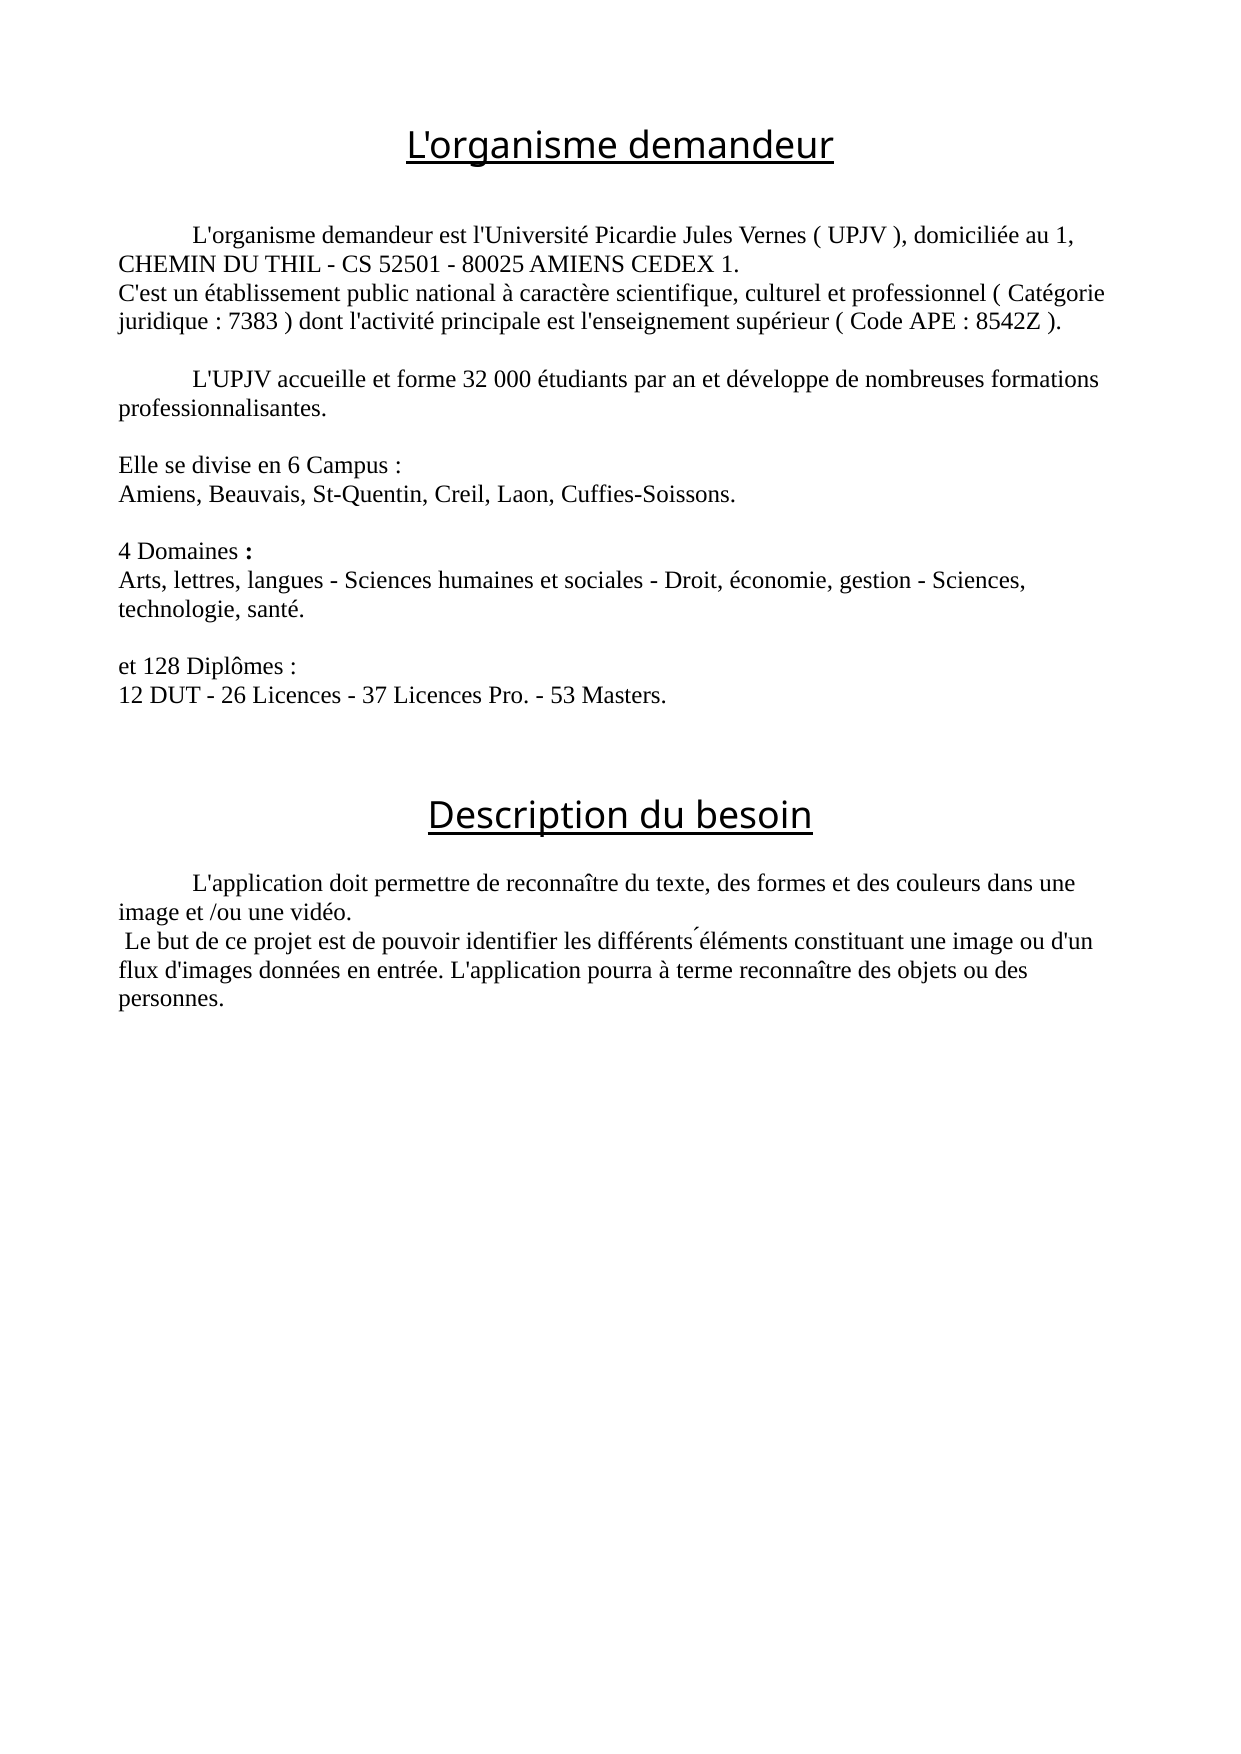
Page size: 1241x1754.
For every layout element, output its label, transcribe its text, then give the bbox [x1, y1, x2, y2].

text L'organisme demandeur [118, 118, 1122, 169]
text Description du besoin [118, 789, 1122, 840]
text L'organisme demandeur est l'Université Picardie Jules Vernes ( UPJV ), domiciliée au 1, CHEMIN DU THIL - CS 52501 - 80025 AMIENS CEDEX 1. C'est un établissement public national à caractère scientifique, culturel et professionnel ( Catégorie juridique : 7383 ) dont l'activité principale est l'enseignement supérieur ( Code APE : 8542Z ). L'UPJV accueille et forme 32 000 étudiants par an et développe de nombreuses formations professionnalisantes. [118, 220, 1122, 421]
text et 128 Diplômes : 12 DUT - 26 Licences - 37 Licences Pro. - 53 Masters. [118, 651, 1122, 709]
text L'application doit permettre de reconnaître du texte, des formes et des couleurs dans une image et /ou une vidéo. [118, 868, 1122, 926]
text Le but de ce projet est de pouvoir identifier les différents ́éléments constituant une image ou d'un flux d'images données en entrée. L'application pourra à terme reconnaître des objets ou des personnes. [118, 926, 1122, 1012]
text 4 Domaines : Arts, lettres, langues - Sciences humaines et sociales - Droit, économie, gestion - Sciences, technologie, santé. [118, 536, 1122, 623]
text Elle se divise en 6 Campus : Amiens, Beauvais, St-Quentin, Creil, Laon, Cuffies-Soissons. [118, 450, 1122, 508]
